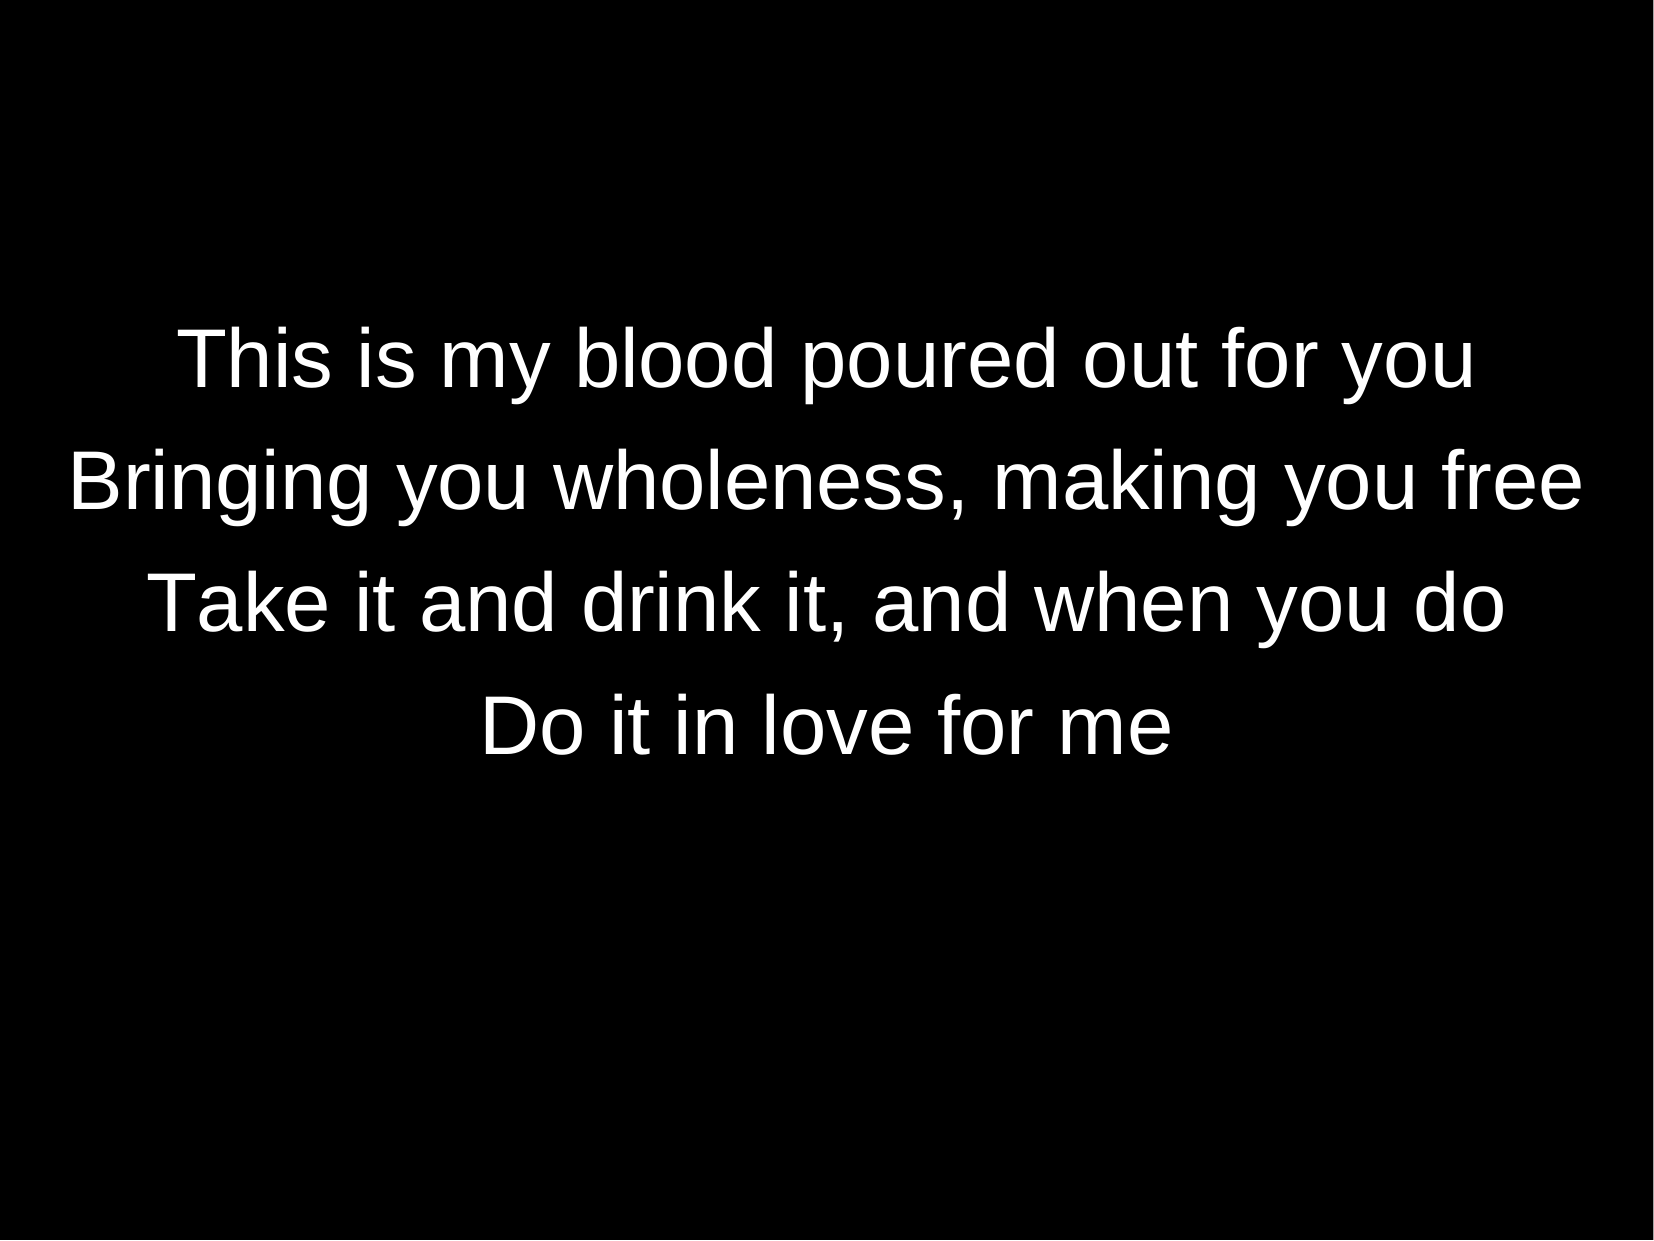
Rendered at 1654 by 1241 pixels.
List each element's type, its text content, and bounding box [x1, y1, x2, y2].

list This is my blood poured out for you Bringing you wholeness, making you free Take it and drink it, and when you do Do it in love for me [0, 307, 1654, 1229]
